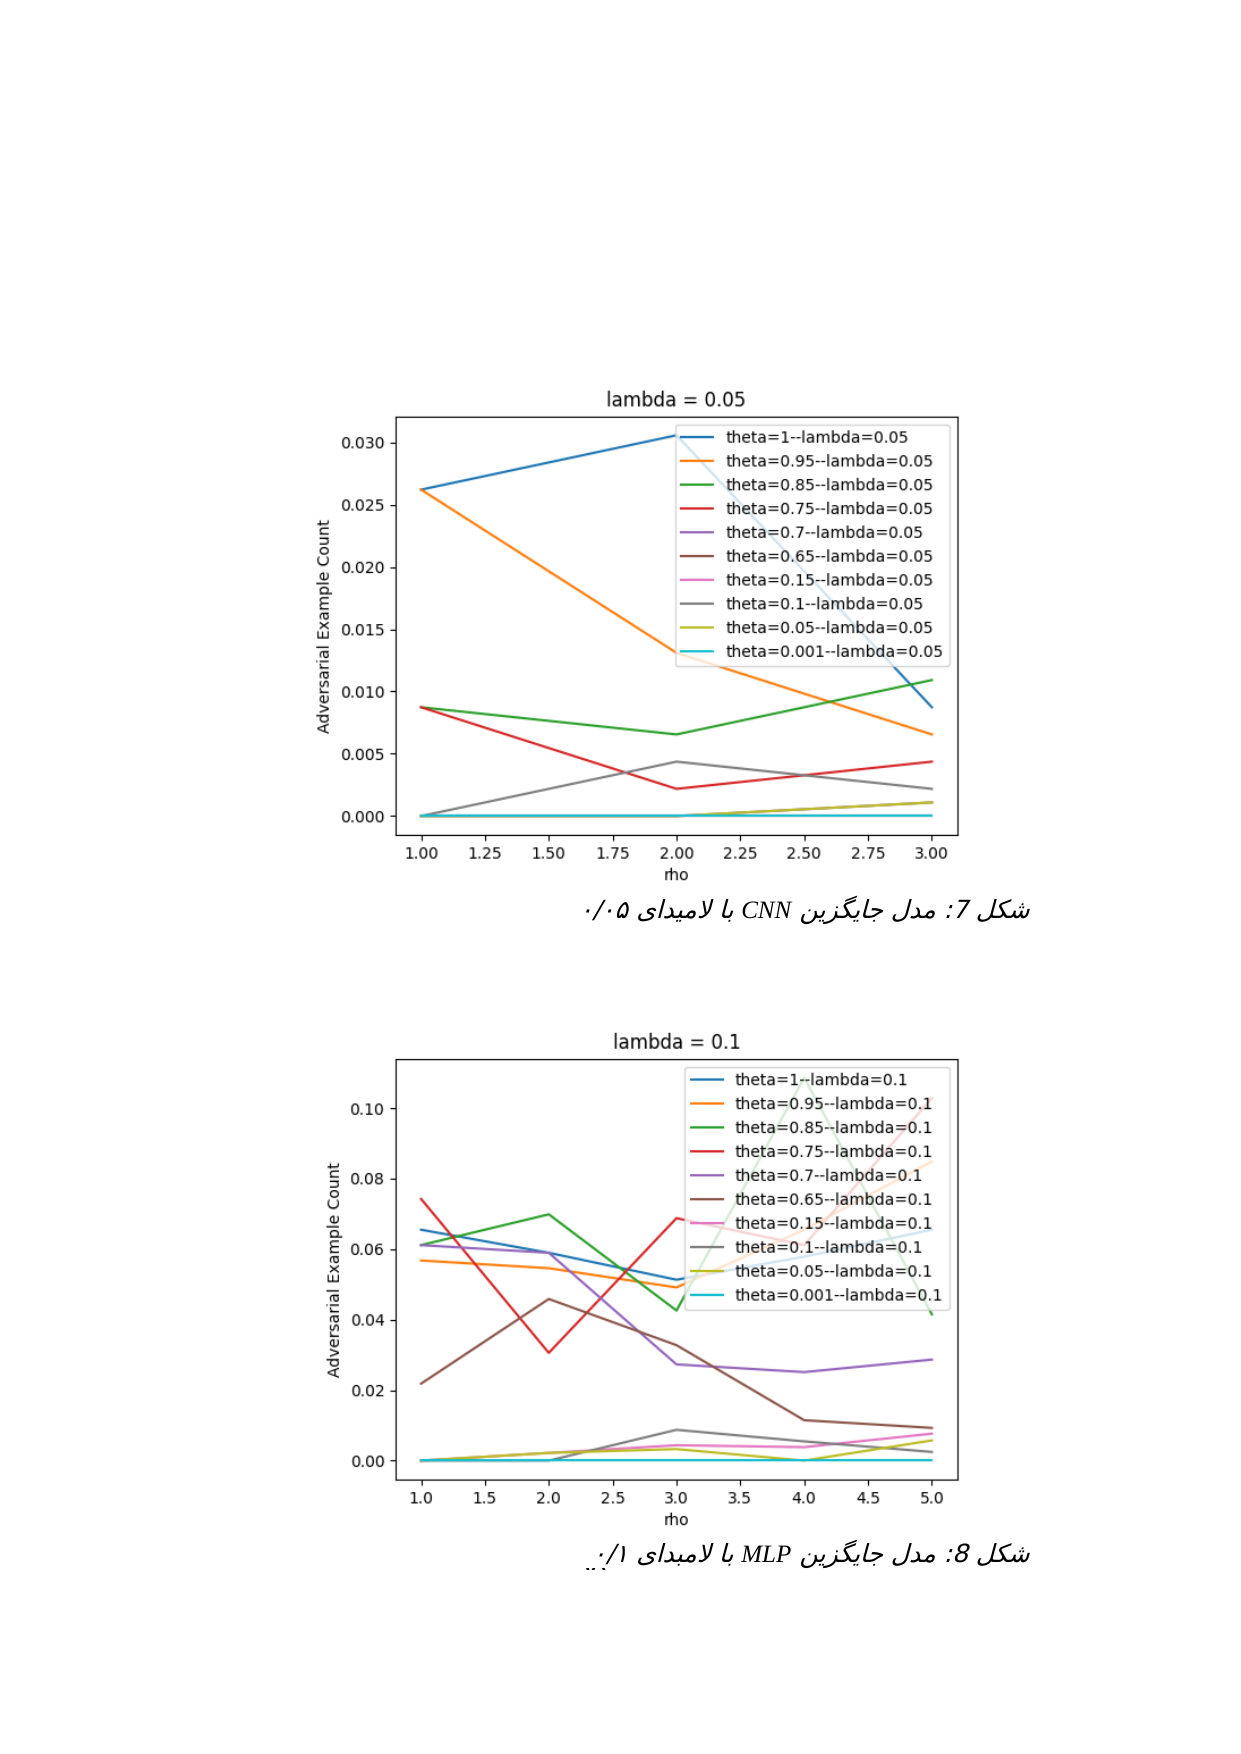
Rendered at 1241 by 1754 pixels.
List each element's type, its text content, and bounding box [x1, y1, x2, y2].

picture [305, 993, 1030, 1540]
text شکل 7: مدل جایگزین CNN با لامیدای ۰/۰۵ [305, 895, 1029, 924]
text شکل 8: مدل جایگزین MLP با لامبدای ۰/۱ [306, 1540, 1029, 1568]
picture [305, 351, 1030, 895]
